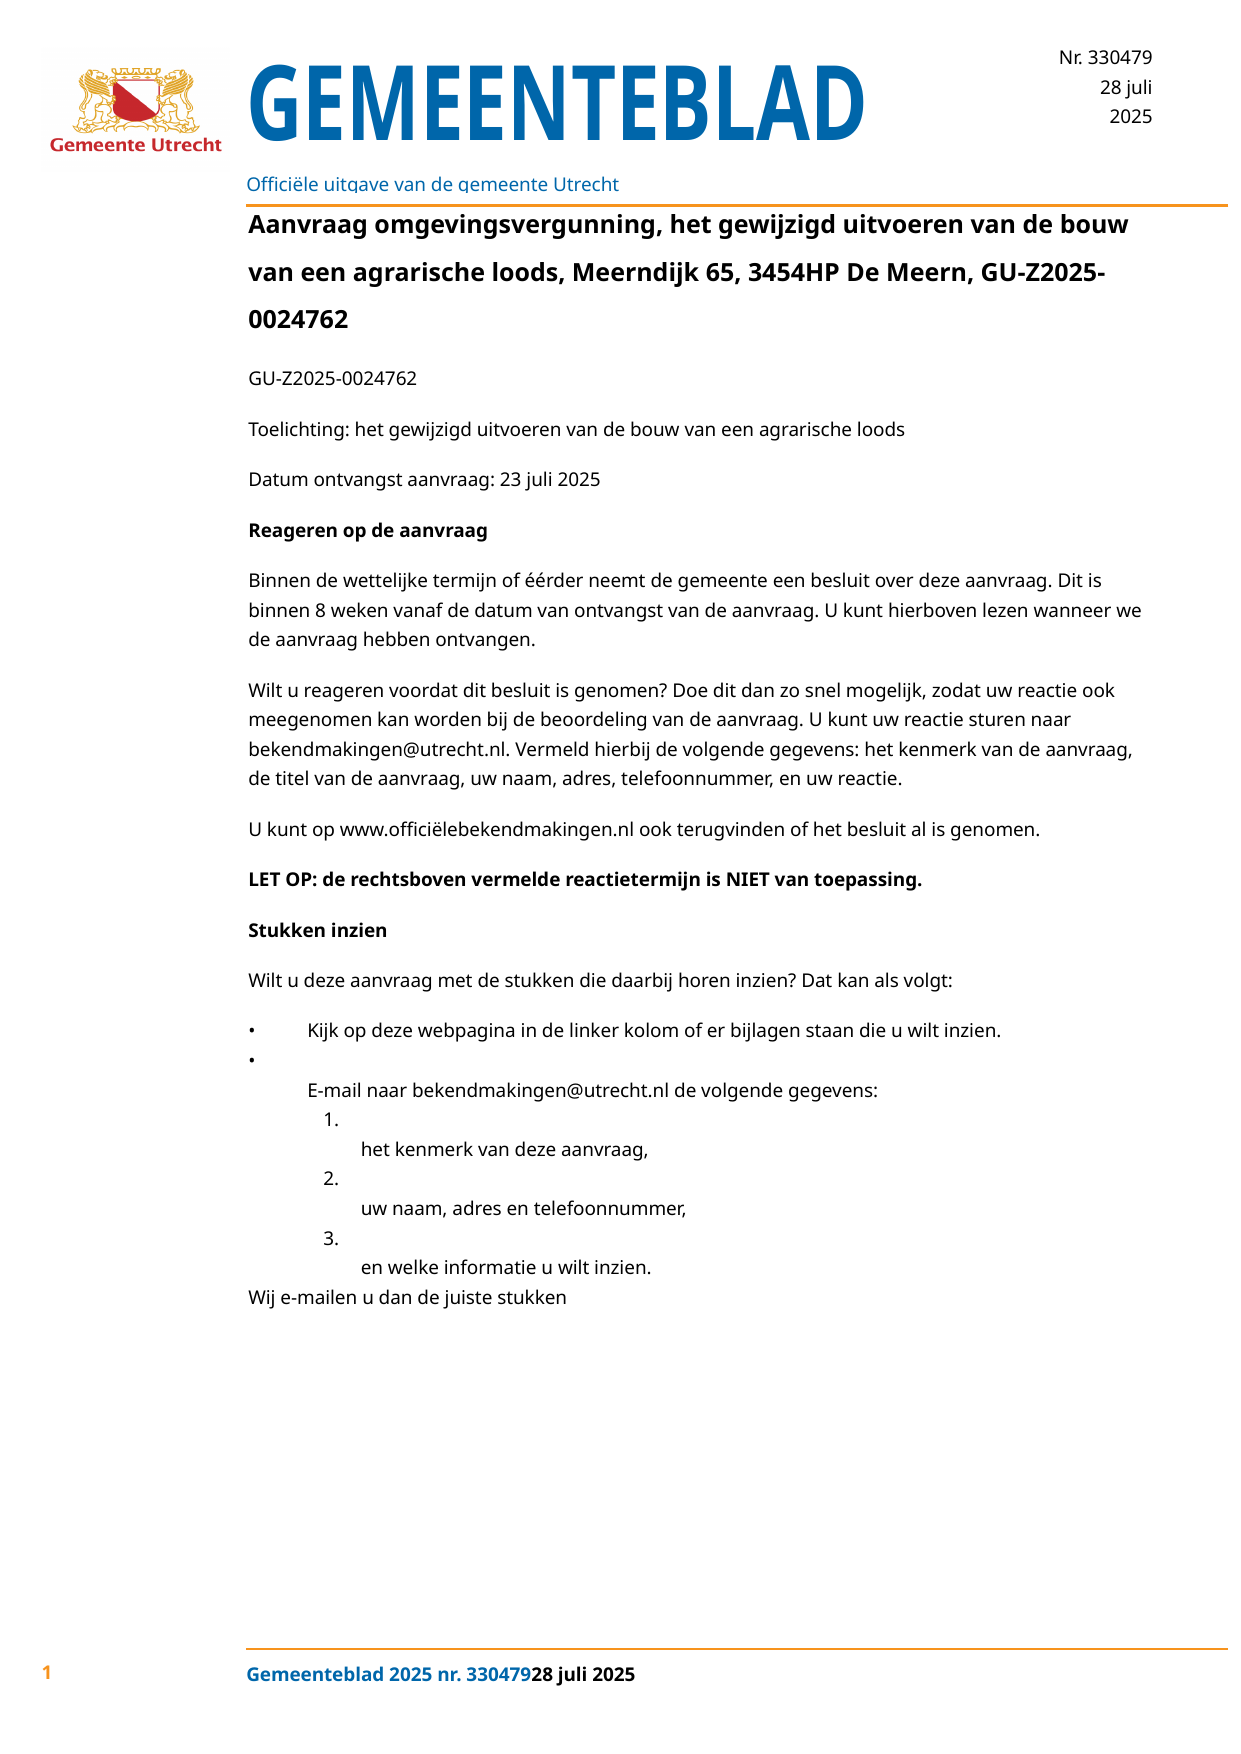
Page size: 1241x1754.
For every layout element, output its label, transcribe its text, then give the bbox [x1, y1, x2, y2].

text GU-Z2025-0024762 [248, 366, 1152, 391]
text Stukken inzien [248, 917, 1152, 942]
list E-mail naar bekendmakingen@utrecht.nl de volgende gegevens: [248, 1077, 1152, 1102]
list Kijk op deze webpagina in de linker kolom of er bijlagen staan die u wilt inzien. [248, 1018, 1152, 1043]
text Datum ontvangst aanvraag: 23 juli 2025 [248, 466, 1152, 492]
text Wij e-mailen u dan de juiste stukken [248, 1284, 1152, 1309]
text Binnen de wettelijke termijn of éérder neemt de gemeente een besluit over deze aanvraag. Dit is binnen 8 weken vanaf de datum van ontvangst van de aanvraag. U kunt hierboven lezen wanneer we de aanvraag hebben ontvangen. [248, 567, 1152, 652]
text Wilt u reageren voordat dit besluit is genomen? Doe dit dan zo snel mogelijk, zodat uw reactie ook meegenomen kan worden bij de beoordeling van de aanvraag. U kunt uw reactie sturen naar bekendmakingen@utrecht.nl. Vermeld hierbij de volgende gegevens: het kenmerk van de aanvraag, de titel van de aanvraag, uw naam, adres, telefoonnummer, en uw reactie. [248, 677, 1152, 791]
list en welke informatie u wilt inzien. [323, 1254, 1152, 1280]
text Reageren op de aanvraag [248, 517, 1152, 542]
picture [41, 47, 231, 172]
text LET OP: de rechtsboven vermelde reactietermijn is NIET van toepassing. [248, 866, 1152, 892]
text Toelichting: het gewijzigd uitvoeren van de bouw van een agrarische loods [248, 416, 1152, 442]
text Wilt u deze aanvraag met de stukken die daarbij horen inzien? Dat kan als volgt: [248, 967, 1152, 993]
text U kunt op www.officiëlebekendmakingen.nl ook terugvinden of het besluit al is genomen. [248, 816, 1152, 842]
list het kenmerk van deze aanvraag, [323, 1136, 1152, 1162]
list uw naam, adres en telefoonnummer, [323, 1195, 1152, 1221]
text Aanvraag omgevingsvergunning, het gewijzigd uitvoeren van de bouw van een agrarische loods, Meerndijk 65, 3454HP De Meern, GU-Z2025-0024762 [248, 207, 1152, 336]
